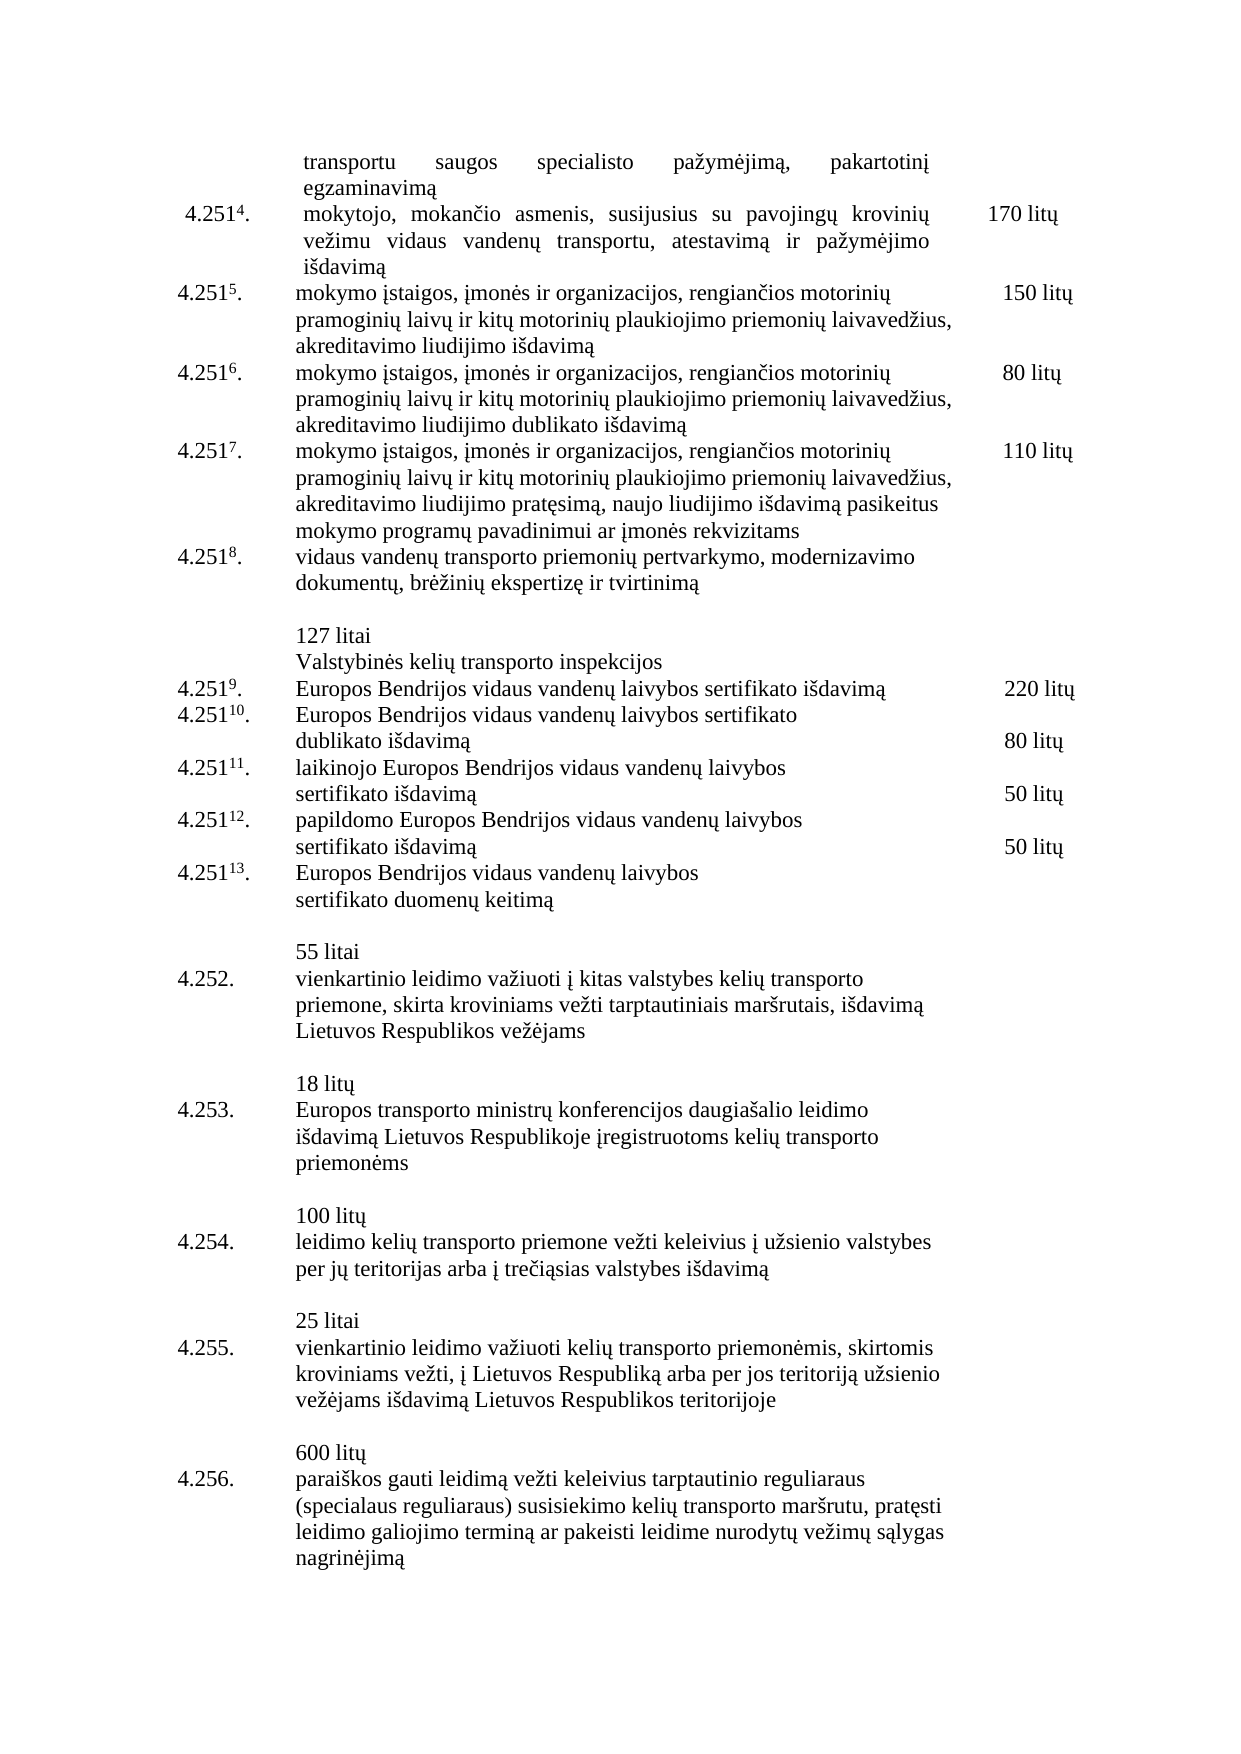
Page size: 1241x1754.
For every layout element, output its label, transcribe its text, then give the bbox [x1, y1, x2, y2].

text dublikato išdavimą 80 litų [177, 727, 1122, 754]
text sertifikato išdavimą 50 litų [177, 833, 1122, 859]
text 4.252. vienkartinio leidimo važiuoti į kitas valstybes kelių transporto priemone, skirta kroviniams vežti tarptautiniais maršrutais, išdavimą Lietuvos Respublikos vežėjams 18 litų [177, 965, 945, 1096]
text 4.255. vienkartinio leidimo važiuoti kelių transporto priemonėmis, skirtomis kroviniams vežti, į Lietuvos Respubliką arba per jos teritoriją užsienio vežėjams išdavimą Lietuvos Respublikos teritorijoje 600 litų [177, 1334, 945, 1465]
text 4.253. Europos transporto ministrų konferencijos daugiašalio leidimo išdavimą Lietuvos Respublikoje įregistruotoms kelių transporto priemonėms 100 litų [177, 1096, 945, 1228]
text pramoginių laivų ir kitų motorinių plaukiojimo priemonių laivavedžius, [177, 385, 1122, 411]
text 4.2516. mokymo įstaigos, įmonės ir organizacijos, rengiančios motorinių 80 litų [177, 358, 1122, 385]
text 4.2518. vidaus vandenų transporto priemonių pertvarkymo, modernizavimo dokumentų, brėžinių ekspertizę ir tvirtinimą 127 litai [177, 543, 945, 648]
text 4.25110. Europos Bendrijos vidaus vandenų laivybos sertifikato [177, 701, 1122, 727]
text akreditavimo liudijimo pratęsimą, naujo liudijimo išdavimą pasikeitus [177, 490, 1122, 517]
text 4.25113. Europos Bendrijos vidaus vandenų laivybos [177, 859, 1122, 886]
text 4.256. paraiškos gauti leidimą vežti keleivius tarptautinio reguliaraus (specialaus reguliaraus) susisiekimo kelių transporto maršrutu, pratęsti leidimo galiojimo terminą ar pakeisti leidime nurodytų vežimų sąlygas nagrinėjimą [177, 1465, 945, 1571]
text 4.2519. Europos Bendrijos vidaus vandenų laivybos sertifikato išdavimą 220 litų [177, 675, 1122, 701]
table_cell [942, 148, 1104, 200]
table_cell 4.2514. [174, 200, 292, 279]
text 4.254. leidimo kelių transporto priemone vežti keleivius į užsienio valstybes per jų teritorijas arba į trečiąsias valstybes išdavimą 25 litai [177, 1228, 945, 1334]
text sertifikato duomenų keitimą 55 litai [177, 886, 945, 965]
text 4.2515. mokymo įstaigos, įmonės ir organizacijos, rengiančios motorinių 150 litų [177, 279, 1122, 306]
text mokymo programų pavadinimui ar įmonės rekvizitams [177, 517, 1122, 543]
text 4.25112. papildomo Europos Bendrijos vidaus vandenų laivybos [177, 807, 1122, 833]
text akreditavimo liudijimo dublikato išdavimą [177, 411, 1122, 438]
text sertifikato išdavimą 50 litų [177, 780, 1122, 807]
text pramoginių laivų ir kitų motorinių plaukiojimo priemonių laivavedžius, [177, 306, 1122, 332]
table_cell mokytojo, mokančio asmenis, susijusius su pavojingų krovinių vežimu vidaus vandenų transportu, atestavimą ir pažymėjimo išdavimą [292, 200, 942, 279]
table_cell [174, 148, 292, 200]
table_cell transportu saugos specialisto pažymėjimą, pakartotinį egzaminavimą [292, 148, 942, 200]
text 4.25111. laikinojo Europos Bendrijos vidaus vandenų laivybos [177, 754, 1122, 780]
text pramoginių laivų ir kitų motorinių plaukiojimo priemonių laivavedžius, [177, 464, 1122, 490]
text akreditavimo liudijimo išdavimą [177, 332, 1122, 358]
text 4.2517. mokymo įstaigos, įmonės ir organizacijos, rengiančios motorinių 110 litų [177, 438, 1122, 464]
text Valstybinės kelių transporto inspekcijos [177, 648, 945, 675]
table_cell 170 litų [942, 200, 1104, 279]
